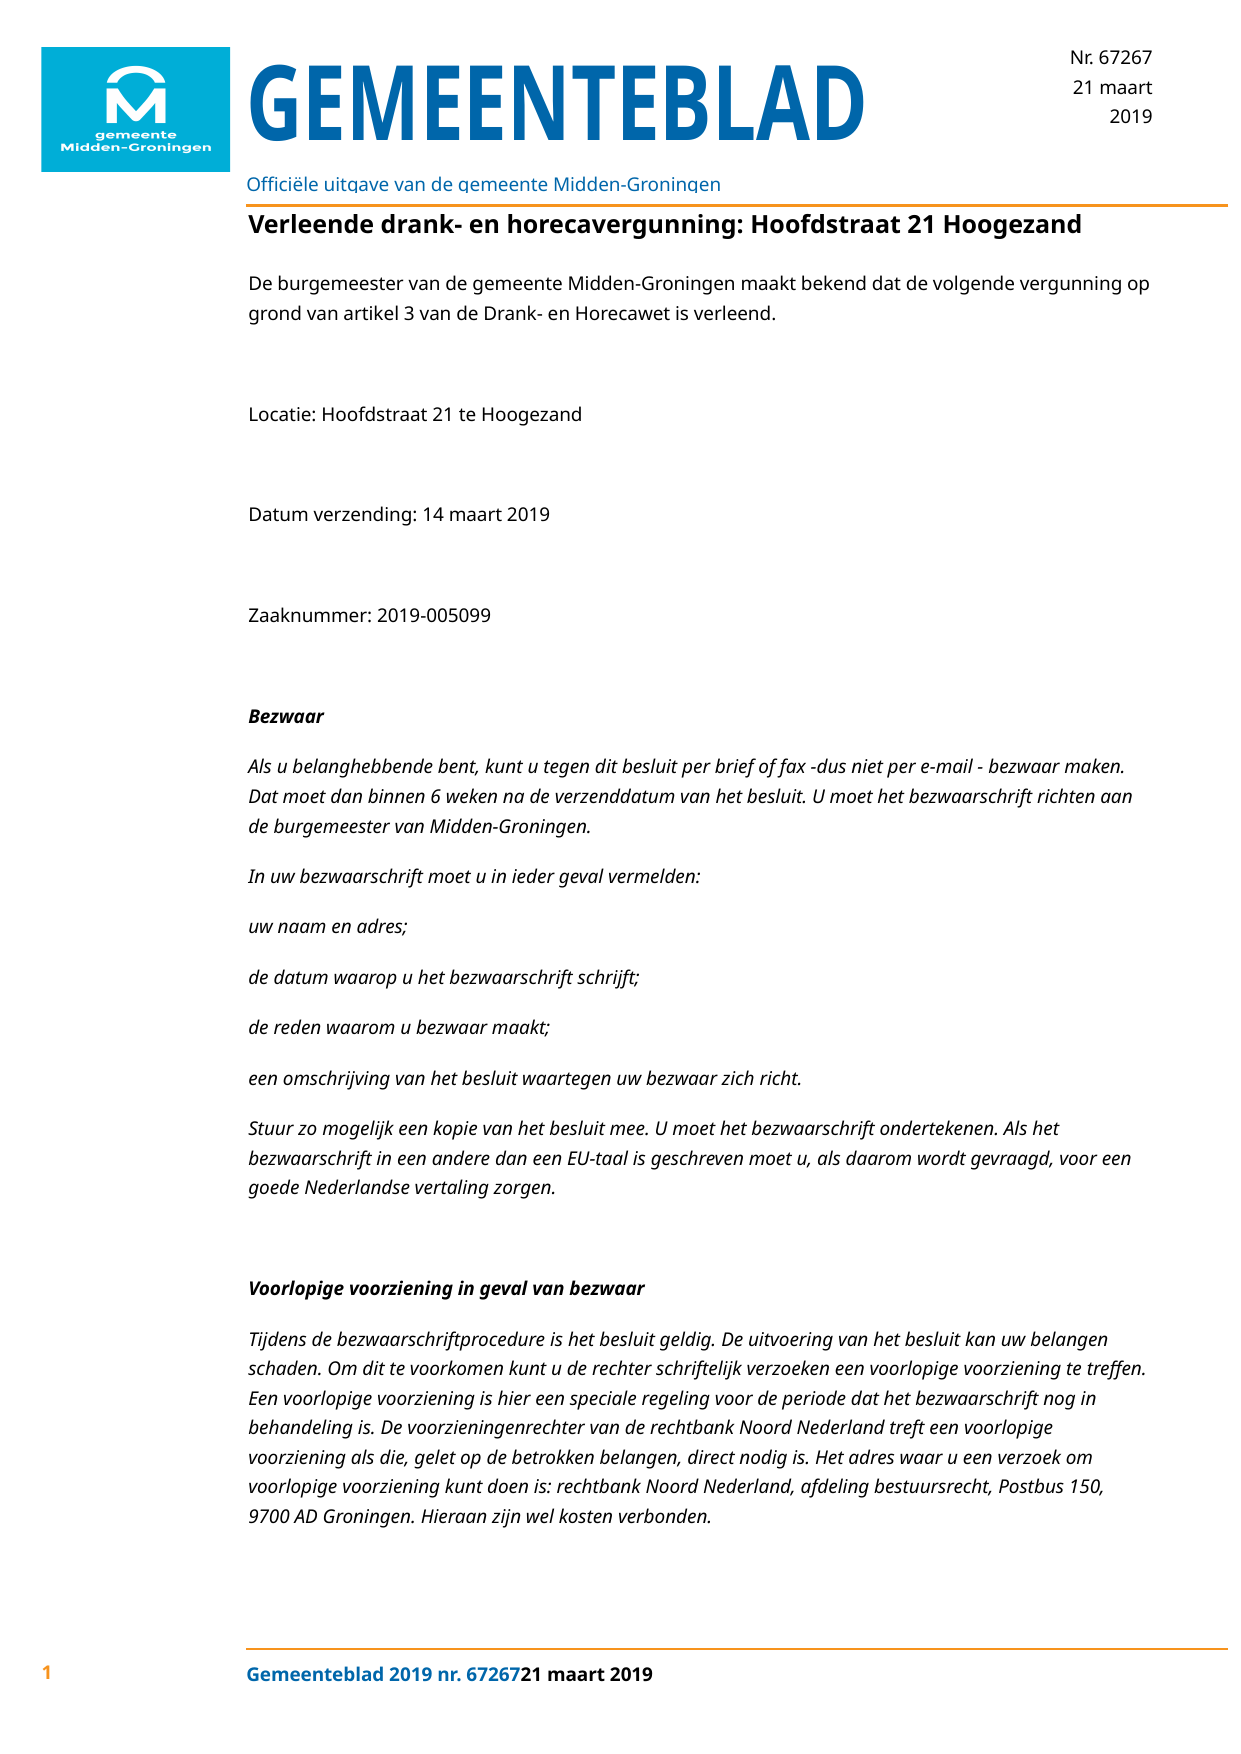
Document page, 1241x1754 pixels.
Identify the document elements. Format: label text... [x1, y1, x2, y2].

text de reden waarom u bezwaar maakt; [248, 1014, 1152, 1040]
text Tijdens de bezwaarschriftprocedure is het besluit geldig. De uitvoering van het besluit kan uw belangen schaden. Om dit te voorkomen kunt u de rechter schriftelijk verzoeken een voorlopige voorziening te treffen. Een voorlopige voorziening is hier een speciale regeling voor de periode dat het bezwaarschrift nog in behandeling is. De voorzieningenrechter van de rechtbank Noord Nederland treft een voorlopige voorziening als die, gelet op de betrokken belangen, direct nodig is. Het adres waar u een verzoek om voorlopige voorziening kunt doen is: rechtbank Noord Nederland, afdeling bestuursrecht, Postbus 150, 9700 AD Groningen. Hieraan zijn wel kosten verbonden. [248, 1326, 1152, 1529]
text de datum waarop u het bezwaarschrift schrijft; [248, 964, 1152, 990]
text Datum verzending: 14 maart 2019 [248, 502, 1152, 527]
text In uw bezwaarschrift moet u in ieder geval vermelden: [248, 863, 1152, 889]
picture [184, 146, 190, 153]
text Voorlopige voorziening in geval van bezwaar [248, 1275, 1152, 1301]
text Als u belanghebbende bent, kunt u tegen dit besluit per brief of fax -dus niet per e-mail - bezwaar maken. Dat moet dan binnen 6 weken na de verzenddatum van het besluit. U moet het bezwaarschrift richten aan de burgemeester van Midden-Groningen. [248, 754, 1152, 838]
text een omschrijving van het besluit waartegen uw bezwaar zich richt. [248, 1065, 1152, 1091]
text Locatie: Hoofdstraat 21 te Hoogezand [248, 401, 1152, 426]
text Stuur zo mogelijk een kopie van het besluit mee. U moet het bezwaarschrift ondertekenen. Als het bezwaarschrift in een andere dan een EU-taal is geschreven moet u, als daarom wordt gevraagd, voor een goede Nederlandse vertaling zorgen. [248, 1115, 1152, 1200]
picture [107, 89, 165, 122]
text Verleende drank- en horecavergunning: Hoofdstraat 21 Hoogezand [248, 207, 1152, 241]
picture [108, 66, 164, 82]
text Zaaknummer: 2019-005099 [248, 602, 1152, 628]
text De burgemeester van de gemeente Midden-Groningen maakt bekend dat de volgende vergunning op grond van artikel 3 van de Drank- en Horecawet is verleend. [248, 270, 1152, 326]
text uw naam en adres; [248, 914, 1152, 939]
text Bezwaar [248, 703, 1152, 729]
